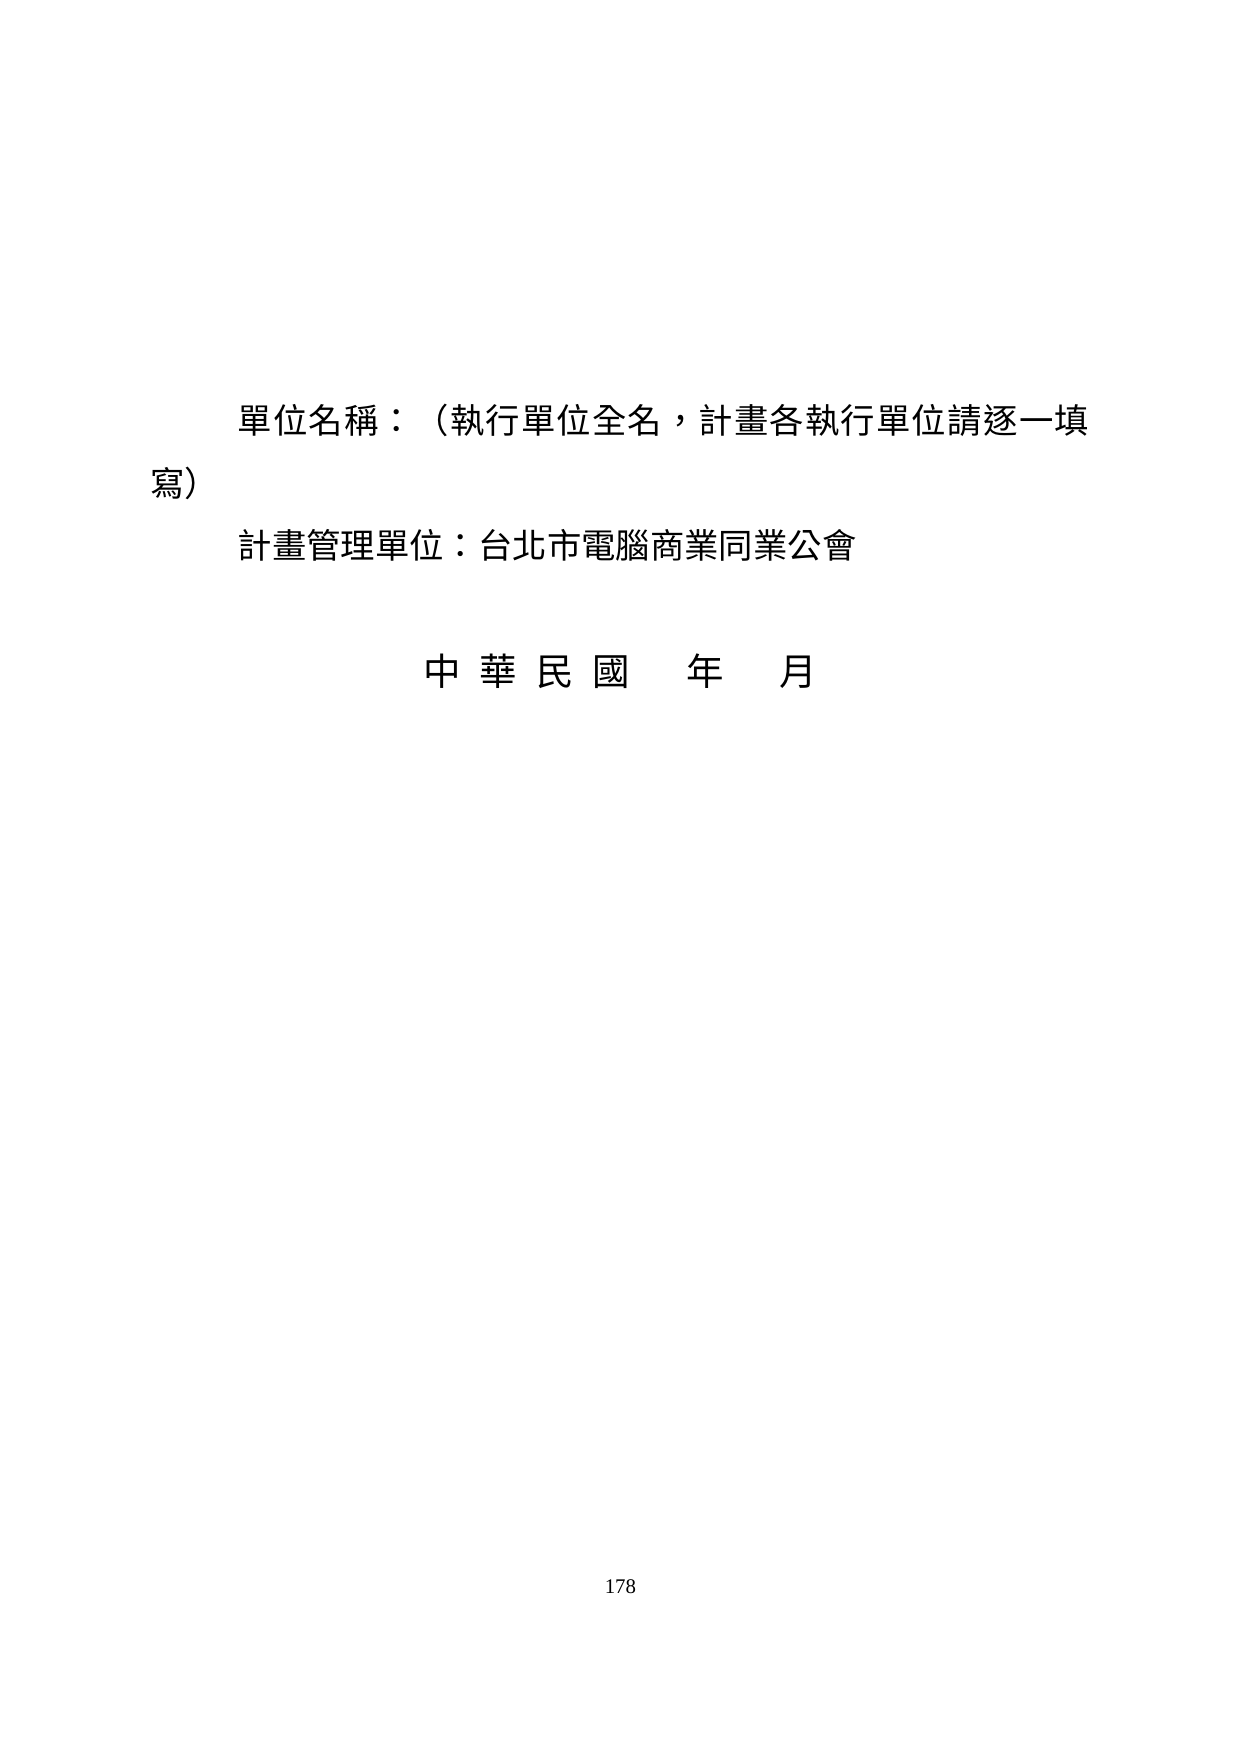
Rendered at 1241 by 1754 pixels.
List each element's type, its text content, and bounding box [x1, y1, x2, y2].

text 中 華 民 國 年 月 [150, 627, 1090, 689]
text 單位名稱：（執行單位全名，計畫各執行單位請逐一填寫） [150, 377, 1090, 502]
text 計畫管理單位：台北市電腦商業同業公會 [150, 502, 1090, 564]
